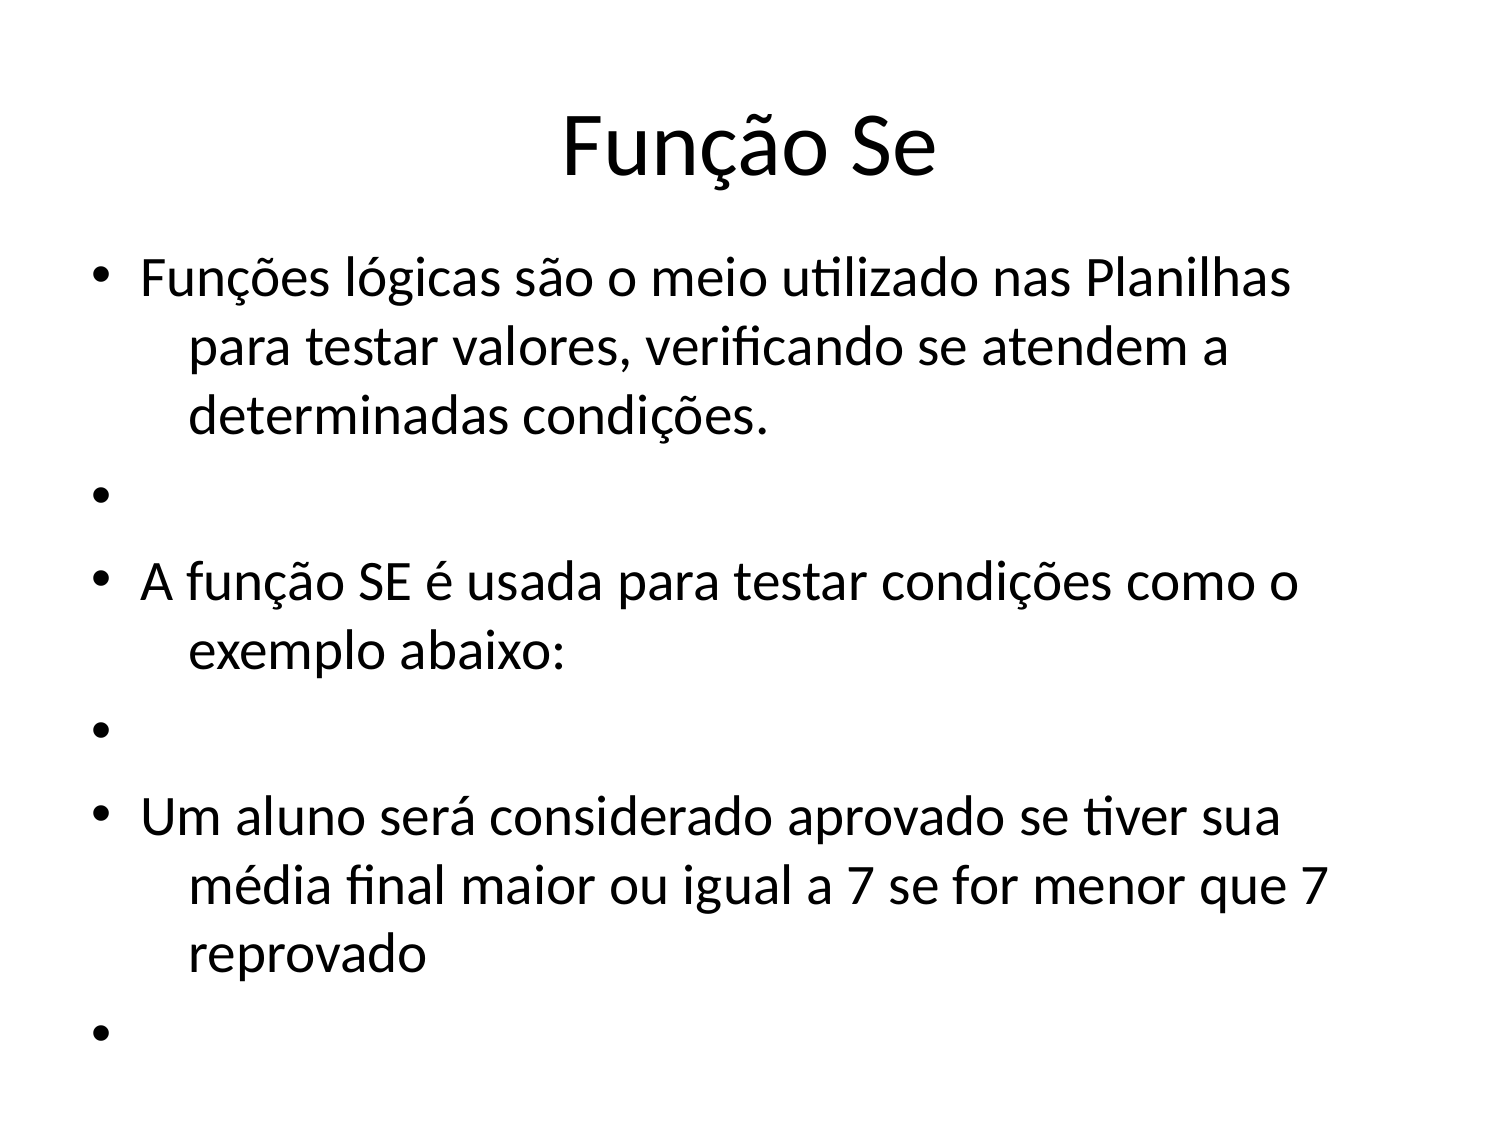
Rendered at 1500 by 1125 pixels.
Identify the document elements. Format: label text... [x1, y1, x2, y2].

list Funções lógicas são o meio utilizado nas Planilhas para testar valores, verificando se atendem a determinadas condições. A função SE é usada para testar condições como o exemplo abaixo: Um aluno será considerado aprovado se tiver sua média final maior ou igual a 7 se for menor que 7 reprovado [76, 231, 1352, 1000]
title Função Se [75, 45, 1426, 233]
